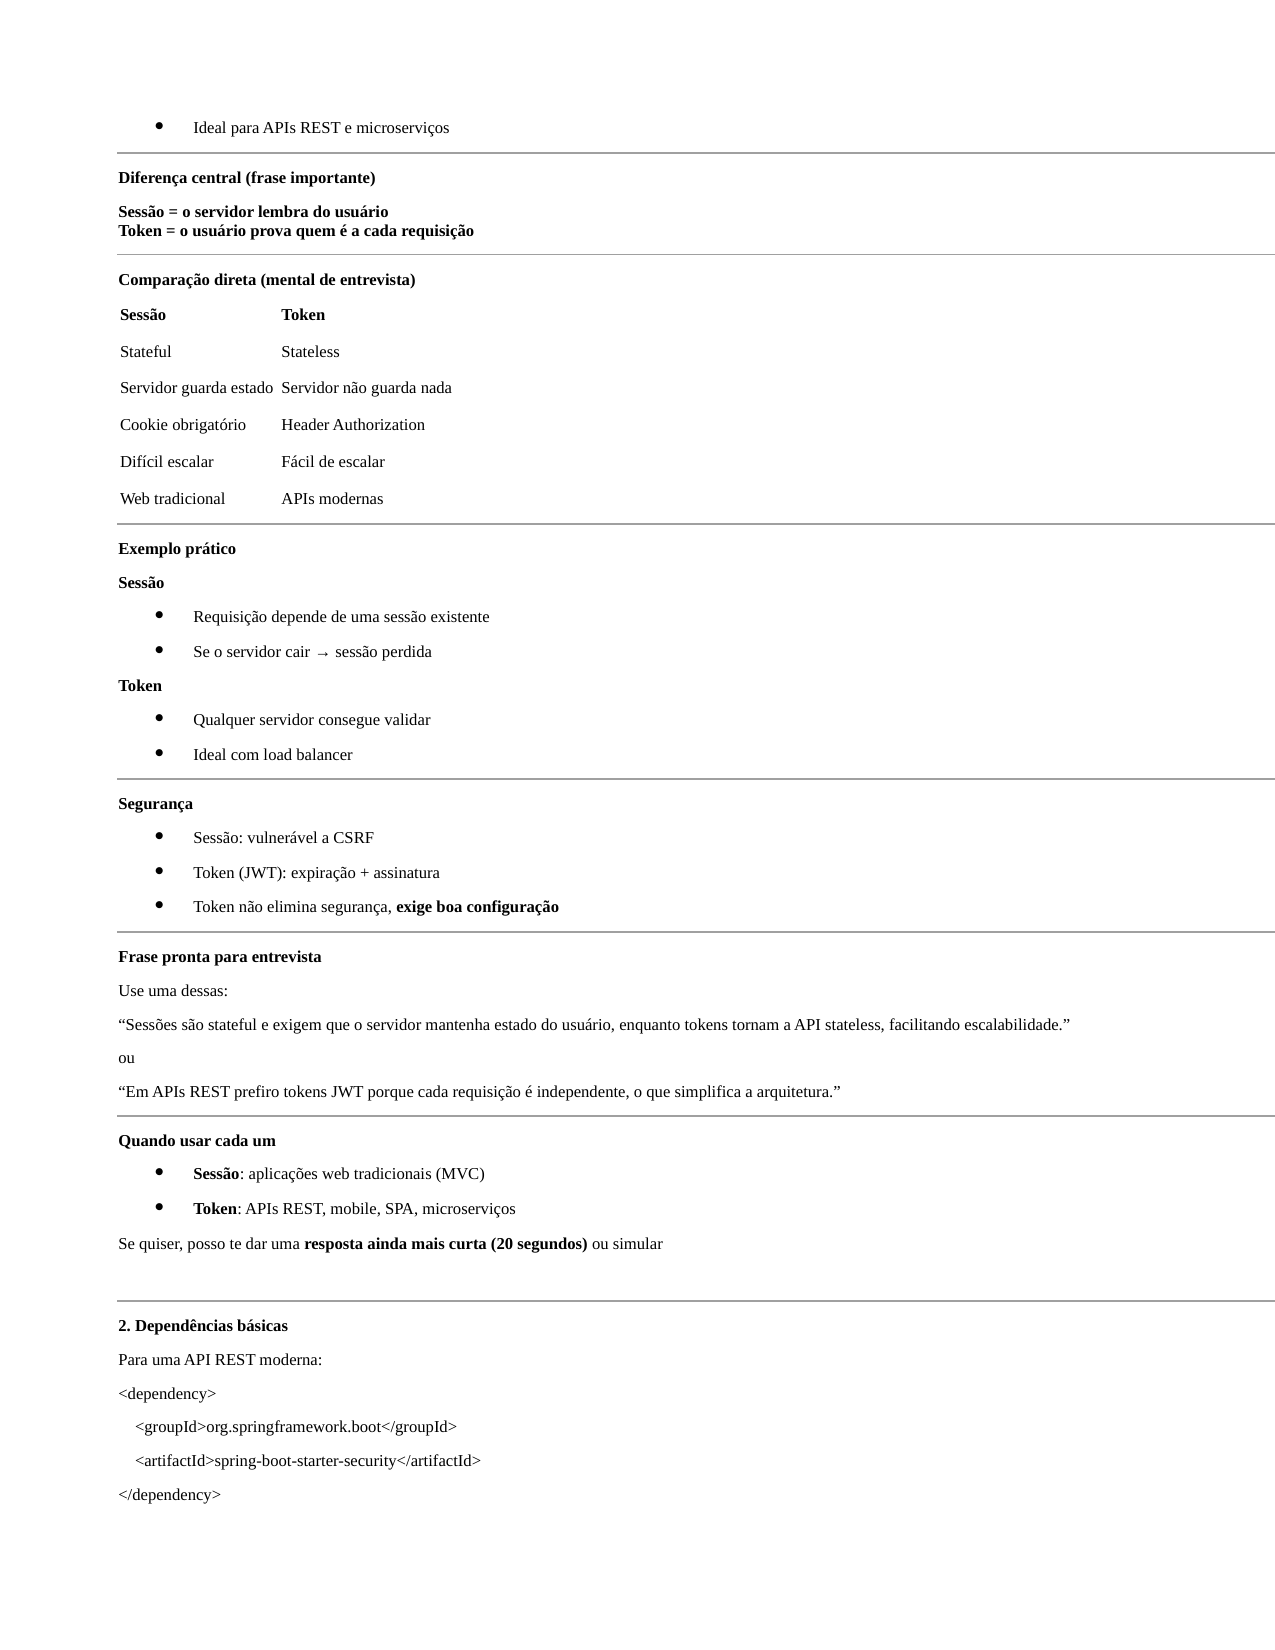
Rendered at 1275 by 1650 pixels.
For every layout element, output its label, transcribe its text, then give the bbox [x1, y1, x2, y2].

list Ideal com load balancer [156, 744, 1157, 764]
list Token (JWT): expiração + assinatura [156, 862, 1157, 883]
text <groupId>org.springframework.boot</groupId> [118, 1417, 1157, 1436]
table_cell Servidor não guarda nada [280, 377, 458, 414]
table_cell Cookie obrigatório [118, 414, 280, 451]
table_header Sessão [118, 303, 280, 340]
table_cell APIs modernas [280, 488, 458, 523]
text Use uma dessas: [118, 981, 1157, 1000]
text Se quiser, posso te dar uma resposta ainda mais curta (20 segundos) ou simular [118, 1233, 1157, 1253]
table_cell Servidor guarda estado [118, 377, 280, 414]
list Sessão: vulnerável a CSRF [156, 828, 1157, 848]
text Sessão [118, 573, 1157, 592]
table_cell Fácil de escalar [280, 451, 458, 487]
table_cell Header Authorization [280, 414, 458, 451]
text Token [118, 676, 1157, 695]
text Quando usar cada um [118, 1130, 1157, 1149]
table_cell Stateful [118, 340, 280, 377]
table_cell Stateless [280, 340, 458, 377]
text </dependency> [118, 1485, 1157, 1504]
text <dependency> [118, 1383, 1157, 1403]
text Sessão = o servidor lembra do usuário Token = o usuário prova quem é a cada requisição [118, 201, 1157, 240]
text “Sessões são stateful e exigem que o servidor mantenha estado do usuário, enquanto tokens tornam a API stateless, facilitando escalabilidade.” [118, 1014, 1157, 1033]
table_header Token [280, 303, 458, 340]
text Diferença central (frase importante) [118, 168, 1157, 187]
list Sessão: aplicações web tradicionais (MVC) [156, 1164, 1157, 1184]
list Requisição depende de uma sessão existente [156, 607, 1157, 627]
text Frase pronta para entrevista [118, 947, 1157, 966]
list Ideal para APIs REST e microserviços [156, 118, 1157, 138]
text ou [118, 1048, 1157, 1067]
text Para uma API REST moderna: [118, 1350, 1157, 1369]
table_cell Web tradicional [118, 488, 280, 523]
text “Em APIs REST prefiro tokens JWT porque cada requisição é independente, o que simplifica a arquitetura.” [118, 1082, 1157, 1101]
text <artifactId>spring-boot-starter-security</artifactId> [118, 1451, 1157, 1470]
text 2. Dependências básicas [118, 1316, 1157, 1335]
list Token não elimina segurança, exige boa configuração [156, 897, 1157, 917]
list Se o servidor cair → sessão perdida [156, 641, 1157, 661]
text Exemplo prático [118, 539, 1157, 558]
table_cell Difícil escalar [118, 451, 280, 487]
text Comparação direta (mental de entrevista) [118, 269, 1157, 288]
list Token: APIs REST, mobile, SPA, microserviços [156, 1199, 1157, 1219]
text Segurança [118, 794, 1157, 813]
list Qualquer servidor consegue validar [156, 710, 1157, 730]
